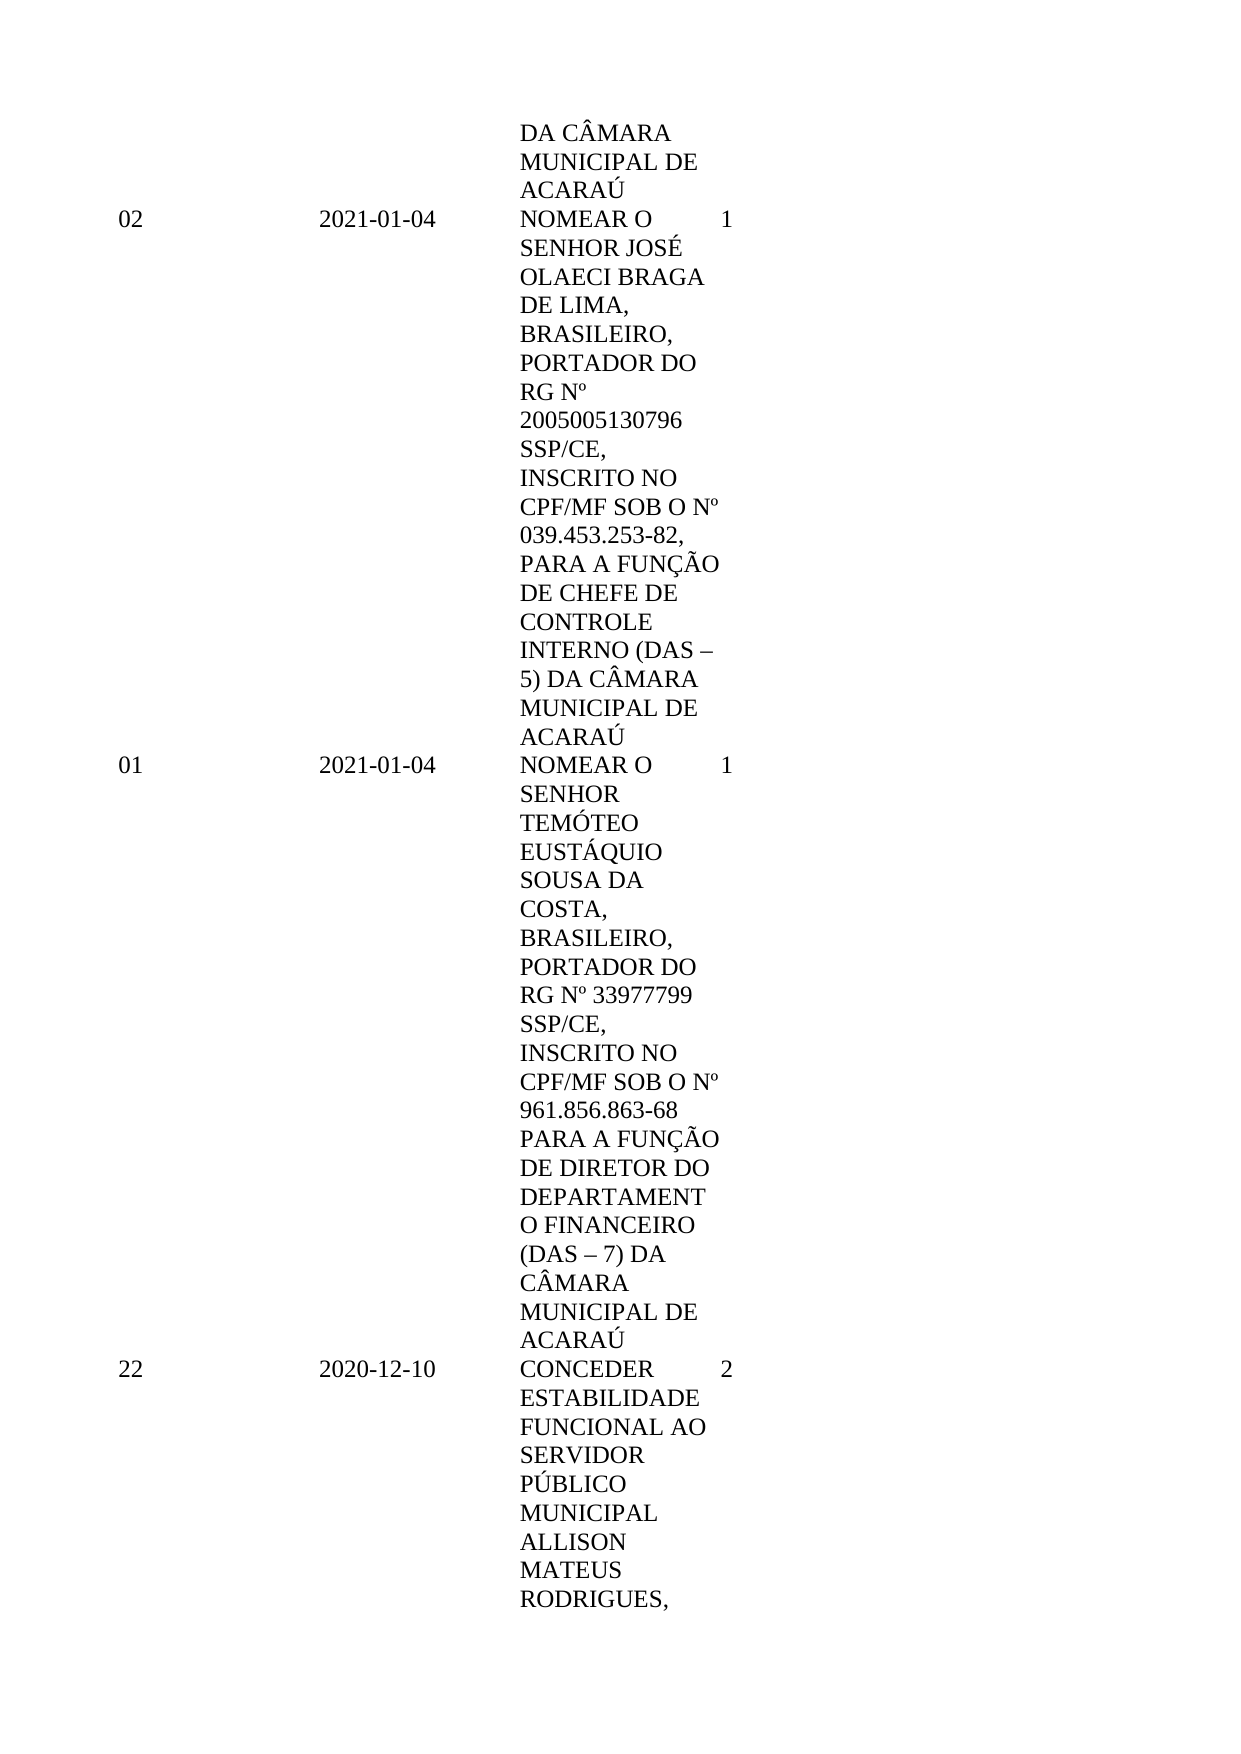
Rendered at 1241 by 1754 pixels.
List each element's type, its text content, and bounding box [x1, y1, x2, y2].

table_cell 01 [118, 751, 319, 1354]
table_cell 22 [118, 1354, 319, 1613]
table_cell [720, 118, 921, 204]
table_cell 2 [720, 1354, 921, 1613]
table_cell NOMEAR O SENHOR JOSÉ OLAECI BRAGA DE LIMA, BRASILEIRO, PORTADOR DO RG Nº 2005005130796 SSP/CE, INSCRITO NO CPF/MF SOB O Nº 039.453.253-82, PARA A FUNÇÃO DE CHEFE DE CONTROLE INTERNO (DAS – 5) DA CÂMARA MUNICIPAL DE ACARAÚ [520, 204, 720, 751]
table_cell 02 [118, 204, 319, 751]
table_cell 2020-12-10 [319, 1354, 519, 1613]
table_cell [921, 751, 1122, 1354]
table_cell DA CÂMARA MUNICIPAL DE ACARAÚ [520, 118, 720, 204]
table_cell 1 [720, 204, 921, 751]
table_cell 2021-01-04 [319, 204, 519, 751]
table_cell NOMEAR O SENHOR TEMÓTEO EUSTÁQUIO SOUSA DA COSTA, BRASILEIRO, PORTADOR DO RG Nº 33977799 SSP/CE, INSCRITO NO CPF/MF SOB O Nº 961.856.863-68 PARA A FUNÇÃO DE DIRETOR DO DEPARTAMENTO FINANCEIRO (DAS – 7) DA CÂMARA MUNICIPAL DE ACARAÚ [520, 751, 720, 1354]
table_cell [921, 204, 1122, 751]
table_cell [118, 118, 319, 204]
table_cell [921, 118, 1122, 204]
table_cell [921, 1354, 1122, 1613]
table_cell 2021-01-04 [319, 751, 519, 1354]
table_cell 1 [720, 751, 921, 1354]
table_cell CONCEDER ESTABILIDADE FUNCIONAL AO SERVIDOR PÚBLICO MUNICIPAL ALLISON MATEUS RODRIGUES, [520, 1354, 720, 1613]
table_cell [319, 118, 519, 204]
